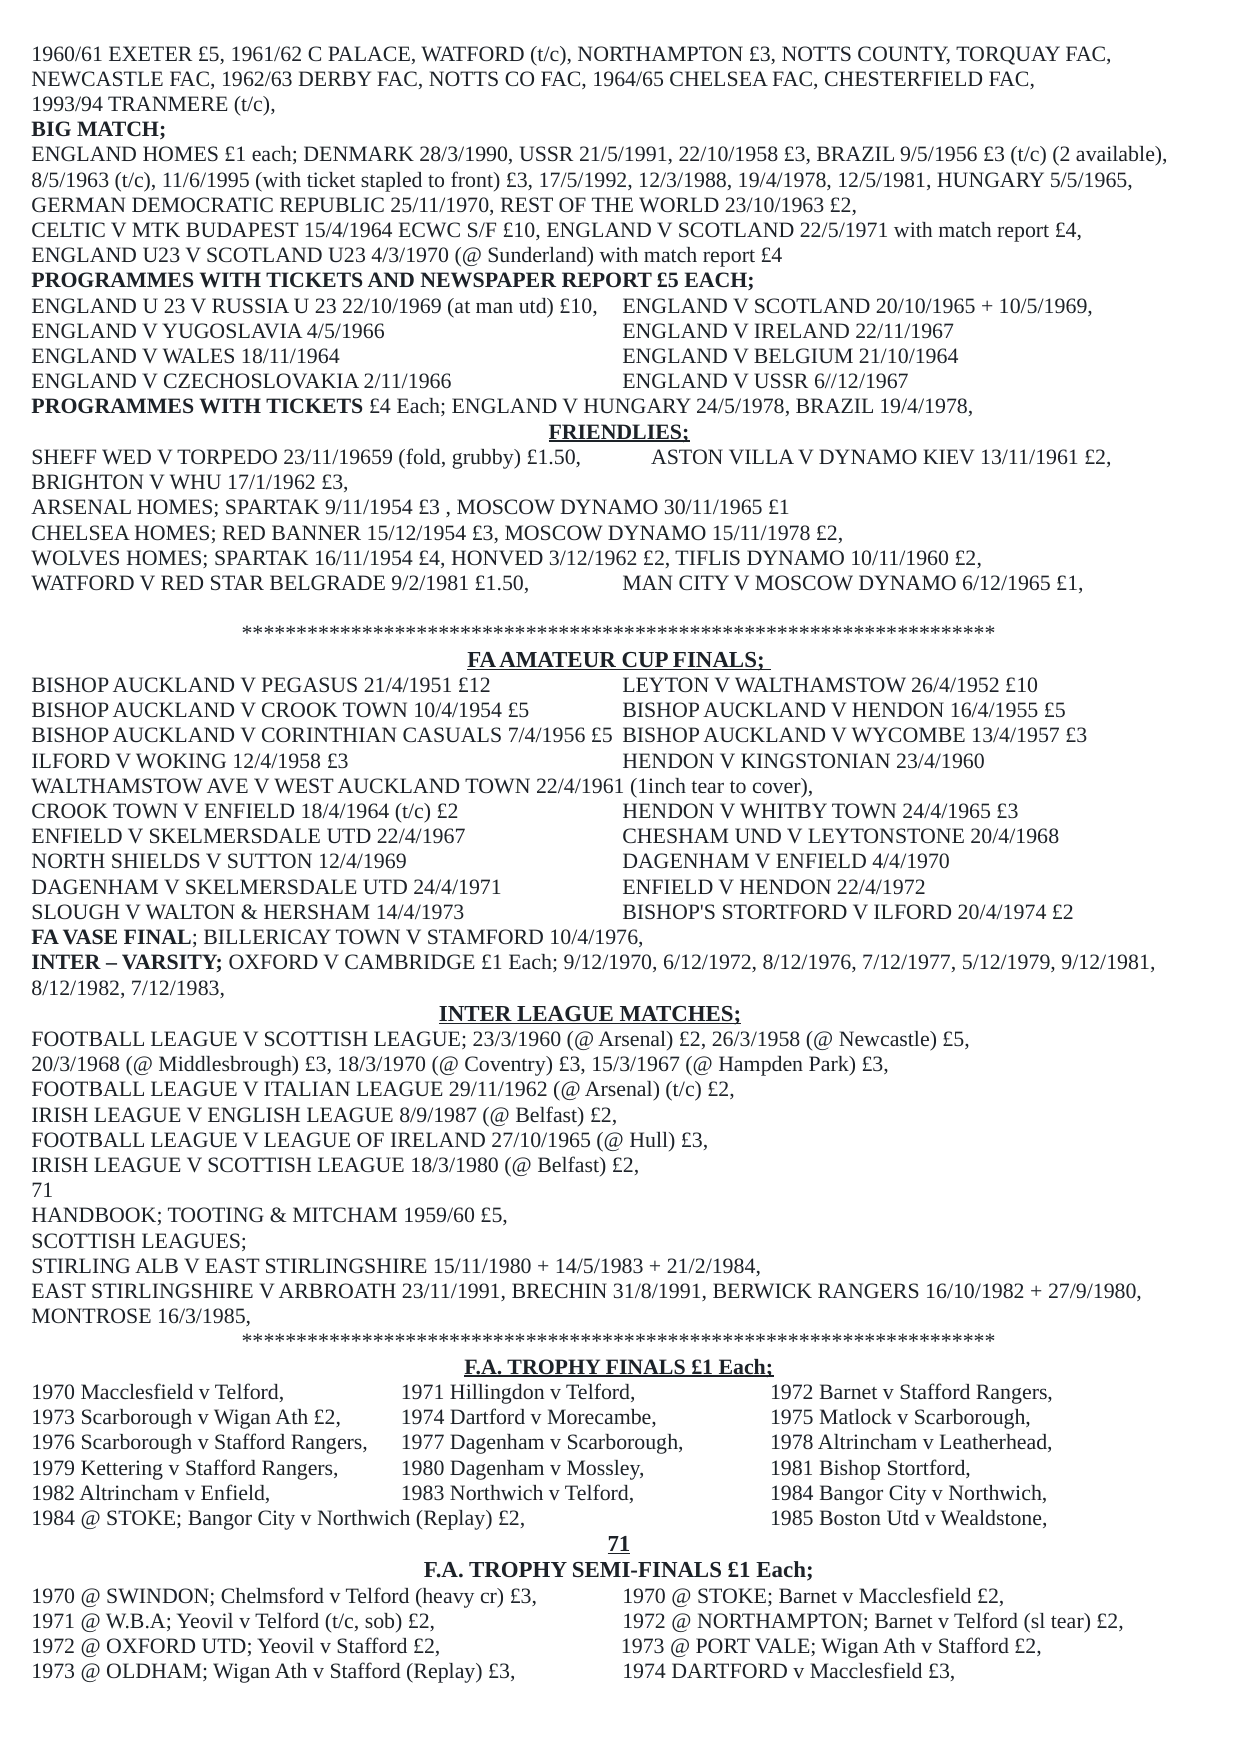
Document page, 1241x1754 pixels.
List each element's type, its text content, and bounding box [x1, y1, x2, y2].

text PROGRAMMES WITH TICKETS £4 Each; ENGLAND V HUNGARY 24/5/1978, BRAZIL 19/4/1978, [31, 393, 1206, 419]
text EAST STIRLINGSHIRE V ARBROATH 23/11/1991, BRECHIN 31/8/1991, BERWICK RANGERS 16/10/1982 + 27/9/1980, MONTROSE 16/3/1985, [31, 1278, 1206, 1328]
text ********************************************************************* [31, 620, 1206, 646]
text BIG MATCH; [31, 116, 1206, 141]
text 71 [31, 1530, 1206, 1557]
text ********************************************************************* [31, 1328, 1206, 1354]
text F.A. TROPHY SEMI-FINALS £1 Each; [31, 1557, 1206, 1583]
text HANDBOOK; TOOTING & MITCHAM 1959/60 £5, [31, 1202, 1206, 1228]
text FOOTBALL LEAGUE V SCOTTISH LEAGUE; 23/3/1960 (@ Arsenal) £2, 26/3/1958 (@ Newcastle) £5, 20/3/1968 (@ Middlesbrough) £3, 18/3/1970 (@ Coventry) £3, 15/3/1967 (@ Hampden Park) £3, FOOTBALL LEAGUE V ITALIAN LEAGUE 29/11/1962 (@ Arsenal) (t/c) £2, IRISH LEAGUE V ENGLISH LEAGUE 8/9/1987 (@ Belfast) £2, FOOTBALL LEAGUE V LEAGUE OF IRELAND 27/10/1965 (@ Hull) £3, IRISH LEAGUE V SCOTTISH LEAGUE 18/3/1980 (@ Belfast) £2, 71 [31, 1026, 1206, 1202]
text 1970 @ SWINDON; Chelmsford v Telford (heavy cr) £3, 1970 @ STOKE; Barnet v Macclesfield £2, 1971 @ W.B.A; Yeovil v Telford (t/c, sob) £2, 1972 @ NORTHAMPTON; Barnet v Telford (sl tear) £2, [31, 1583, 1206, 1633]
text PROGRAMMES WITH TICKETS AND NEWSPAPER REPORT £5 EACH; [31, 267, 1206, 293]
text ENGLAND U 23 V RUSSIA U 23 22/10/1969 (at man utd) £10, ENGLAND V SCOTLAND 20/10/1965 + 10/5/1969, [31, 293, 1206, 318]
text FRIENDLIES; [31, 419, 1206, 444]
text 1970 Macclesfield v Telford, 1971 Hillingdon v Telford, 1972 Barnet v Stafford Rangers, 1973 Scarborough v Wigan Ath £2, 1974 Dartford v Morecambe, 1975 Matlock v Scarborough, 1976 Scarborough v Stafford Rangers, 1977 Dagenham v Scarborough, 1978 Altrincham v Leatherhead, 1979 Kettering v Stafford Rangers, 1980 Dagenham v Mossley, 1981 Bishop Stortford, 1982 Altrincham v Enfield, 1983 Northwich v Telford, 1984 Bangor City v Northwich, 1984 @ STOKE; Bangor City v Northwich (Replay) £2, 1985 Boston Utd v Wealdstone, [31, 1379, 1206, 1530]
text BISHOP AUCKLAND V PEGASUS 21/4/1951 £12 LEYTON V WALTHAMSTOW 26/4/1952 £10 BISHOP AUCKLAND V CROOK TOWN 10/4/1954 £5 BISHOP AUCKLAND V HENDON 16/4/1955 £5 BISHOP AUCKLAND V CORINTHIAN CASUALS 7/4/1956 £5 BISHOP AUCKLAND V WYCOMBE 13/4/1957 £3 ILFORD V WOKING 12/4/1958 £3 HENDON V KINGSTONIAN 23/4/1960 WALTHAMSTOW AVE V WEST AUCKLAND TOWN 22/4/1961 (1inch tear to cover), CROOK TOWN V ENFIELD 18/4/1964 (t/c) £2 HENDON V WHITBY TOWN 24/4/1965 £3 ENFIELD V SKELMERSDALE UTD 22/4/1967 CHESHAM UND V LEYTONSTONE 20/4/1968 NORTH SHIELDS V SUTTON 12/4/1969 DAGENHAM V ENFIELD 4/4/1970 DAGENHAM V SKELMERSDALE UTD 24/4/1971 ENFIELD V HENDON 22/4/1972 SLOUGH V WALTON & HERSHAM 14/4/1973 BISHOP'S STORTFORD V ILFORD 20/4/1974 £2 FA VASE FINAL; BILLERICAY TOWN V STAMFORD 10/4/1976, INTER – VARSITY; OXFORD V CAMBRIDGE £1 Each; 9/12/1970, 6/12/1972, 8/12/1976, 7/12/1977, 5/12/1979, 9/12/1981, 8/12/1982, 7/12/1983, INTER LEAGUE MATCHES; [31, 672, 1206, 1026]
text ENGLAND V YUGOSLAVIA 4/5/1966 ENGLAND V IRELAND 22/11/1967 ENGLAND V WALES 18/11/1964 ENGLAND V BELGIUM 21/10/1964 ENGLAND V CZECHOSLOVAKIA 2/11/1966 ENGLAND V USSR 6//12/1967 [31, 318, 1206, 393]
text 1960/61 EXETER £5, 1961/62 C PALACE, WATFORD (t/c), NORTHAMPTON £3, NOTTS COUNTY, TORQUAY FAC, NEWCASTLE FAC, 1962/63 DERBY FAC, NOTTS CO FAC, 1964/65 CHELSEA FAC, CHESTERFIELD FAC, 1993/94 TRANMERE (t/c), [31, 41, 1206, 116]
text SHEFF WED V TORPEDO 23/11/19659 (fold, grubby) £1.50, ASTON VILLA V DYNAMO KIEV 13/11/1961 £2, BRIGHTON V WHU 17/1/1962 £3, ARSENAL HOMES; SPARTAK 9/11/1954 £3 , MOSCOW DYNAMO 30/11/1965 £1 CHELSEA HOMES; RED BANNER 15/12/1954 £3, MOSCOW DYNAMO 15/11/1978 £2, WOLVES HOMES; SPARTAK 16/11/1954 £4, HONVED 3/12/1962 £2, TIFLIS DYNAMO 10/11/1960 £2, WATFORD V RED STAR BELGRADE 9/2/1981 £1.50, MAN CITY V MOSCOW DYNAMO 6/12/1965 £1, [31, 444, 1206, 595]
text FA AMATEUR CUP FINALS; [31, 646, 1206, 672]
text 1972 @ OXFORD UTD; Yeovil v Stafford £2, 1973 @ PORT VALE; Wigan Ath v Stafford £2, 1973 @ OLDHAM; Wigan Ath v Stafford (Replay) £3, 1974 DARTFORD v Macclesfield £3, [31, 1633, 1206, 1684]
text STIRLING ALB V EAST STIRLINGSHIRE 15/11/1980 + 14/5/1983 + 21/2/1984, [31, 1253, 1206, 1278]
text F.A. TROPHY FINALS £1 Each; [31, 1354, 1206, 1379]
text SCOTTISH LEAGUES; [31, 1228, 1206, 1253]
text ENGLAND HOMES £1 each; DENMARK 28/3/1990, USSR 21/5/1991, 22/10/1958 £3, BRAZIL 9/5/1956 £3 (t/c) (2 available), 8/5/1963 (t/c), 11/6/1995 (with ticket stapled to front) £3, 17/5/1992, 12/3/1988, 19/4/1978, 12/5/1981, HUNGARY 5/5/1965, GERMAN DEMOCRATIC REPUBLIC 25/11/1970, REST OF THE WORLD 23/10/1963 £2, CELTIC V MTK BUDAPEST 15/4/1964 ECWC S/F £10, ENGLAND V SCOTLAND 22/5/1971 with match report £4, ENGLAND U23 V SCOTLAND U23 4/3/1970 (@ Sunderland) with match report £4 [31, 141, 1206, 267]
